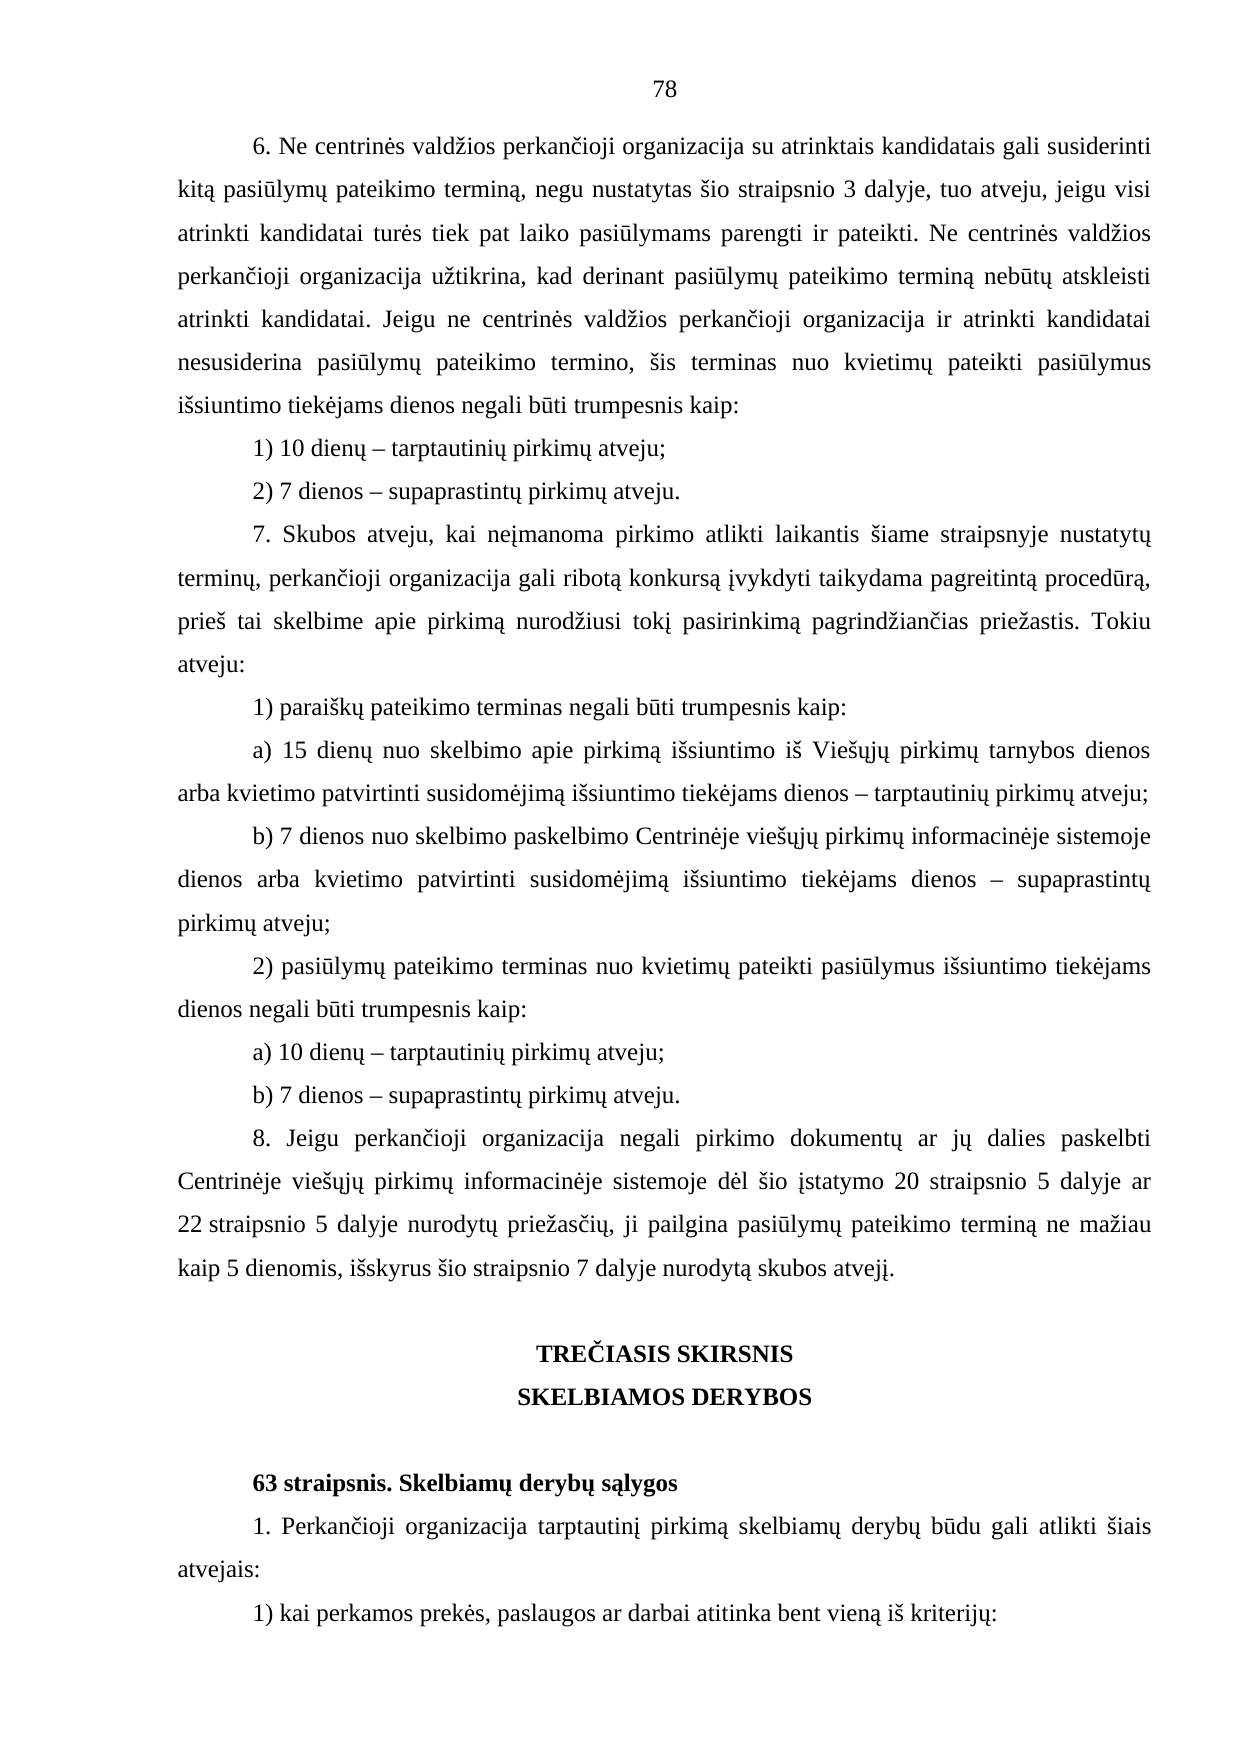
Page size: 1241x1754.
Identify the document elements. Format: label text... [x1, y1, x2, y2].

text 1) 10 dienų – tarptautinių pirkimų atveju; [177, 433, 1152, 462]
text 8. Jeigu perkančioji organizacija negali pirkimo dokumentų ar jų dalies paskelbti Centrinėje viešųjų pirkimų informacinėje sistemoje dėl šio įstatymo 20 straipsnio 5 dalyje ar 22 straipsnio 5 dalyje nurodytų priežasčių, ji pailgina pasiūlymų pateikimo terminą ne mažiau kaip 5 dienomis, išskyrus šio straipsnio 7 dalyje nurodytą skubos atvejį. [177, 1123, 1152, 1281]
text 7. Skubos atveju, kai neįmanoma pirkimo atlikti laikantis šiame straipsnyje nustatytų terminų, perkančioji organizacija gali ribotą konkursą įvykdyti taikydama pagreitintą procedūrą, prieš tai skelbime apie pirkimą nurodžiusi tokį pasirinkimą pagrindžiančias priežastis. Tokiu atveju: [177, 519, 1152, 678]
text a) 15 dienų nuo skelbimo apie pirkimą išsiuntimo iš Viešųjų pirkimų tarnybos dienos arba kvietimo patvirtinti susidomėjimą išsiuntimo tiekėjams dienos – tarptautinių pirkimų atveju; [177, 735, 1152, 807]
text b) 7 dienos nuo skelbimo paskelbimo Centrinėje viešųjų pirkimų informacinėje sistemoje dienos arba kvietimo patvirtinti susidomėjimą išsiuntimo tiekėjams dienos – supaprastintų pirkimų atveju; [177, 821, 1152, 936]
text 1) paraiškų pateikimo terminas negali būti trumpesnis kaip: [177, 692, 1152, 721]
text TREČIASIS SKIRSNIS [177, 1339, 1152, 1368]
text 2) pasiūlymų pateikimo terminas nuo kvietimų pateikti pasiūlymus išsiuntimo tiekėjams dienos negali būti trumpesnis kaip: [177, 951, 1152, 1023]
text 6. Ne centrinės valdžios perkančioji organizacija su atrinktais kandidatais gali susiderinti kitą pasiūlymų pateikimo terminą, negu nustatytas šio straipsnio 3 dalyje, tuo atveju, jeigu visi atrinkti kandidatai turės tiek pat laiko pasiūlymams parengti ir pateikti. Ne centrinės valdžios perkančioji organizacija užtikrina, kad derinant pasiūlymų pateikimo terminą nebūtų atskleisti atrinkti kandidatai. Jeigu ne centrinės valdžios perkančioji organizacija ir atrinkti kandidatai nesusiderina pasiūlymų pateikimo termino, šis terminas nuo kvietimų pateikti pasiūlymus išsiuntimo tiekėjams dienos negali būti trumpesnis kaip: [177, 131, 1152, 419]
text 2) 7 dienos – supaprastintų pirkimų atveju. [177, 476, 1152, 505]
text SKELBIAMOS DERYBOS [177, 1382, 1152, 1411]
text b) 7 dienos – supaprastintų pirkimų atveju. [177, 1080, 1152, 1109]
text 63 straipsnis. Skelbiamų derybų sąlygos [177, 1468, 1152, 1497]
text 1. Perkančioji organizacija tarptautinį pirkimą skelbiamų derybų būdu gali atlikti šiais atvejais: [177, 1511, 1152, 1583]
text 1) kai perkamos prekės, paslaugos ar darbai atitinka bent vieną iš kriterijų: [177, 1598, 1152, 1626]
text a) 10 dienų – tarptautinių pirkimų atveju; [177, 1037, 1152, 1066]
